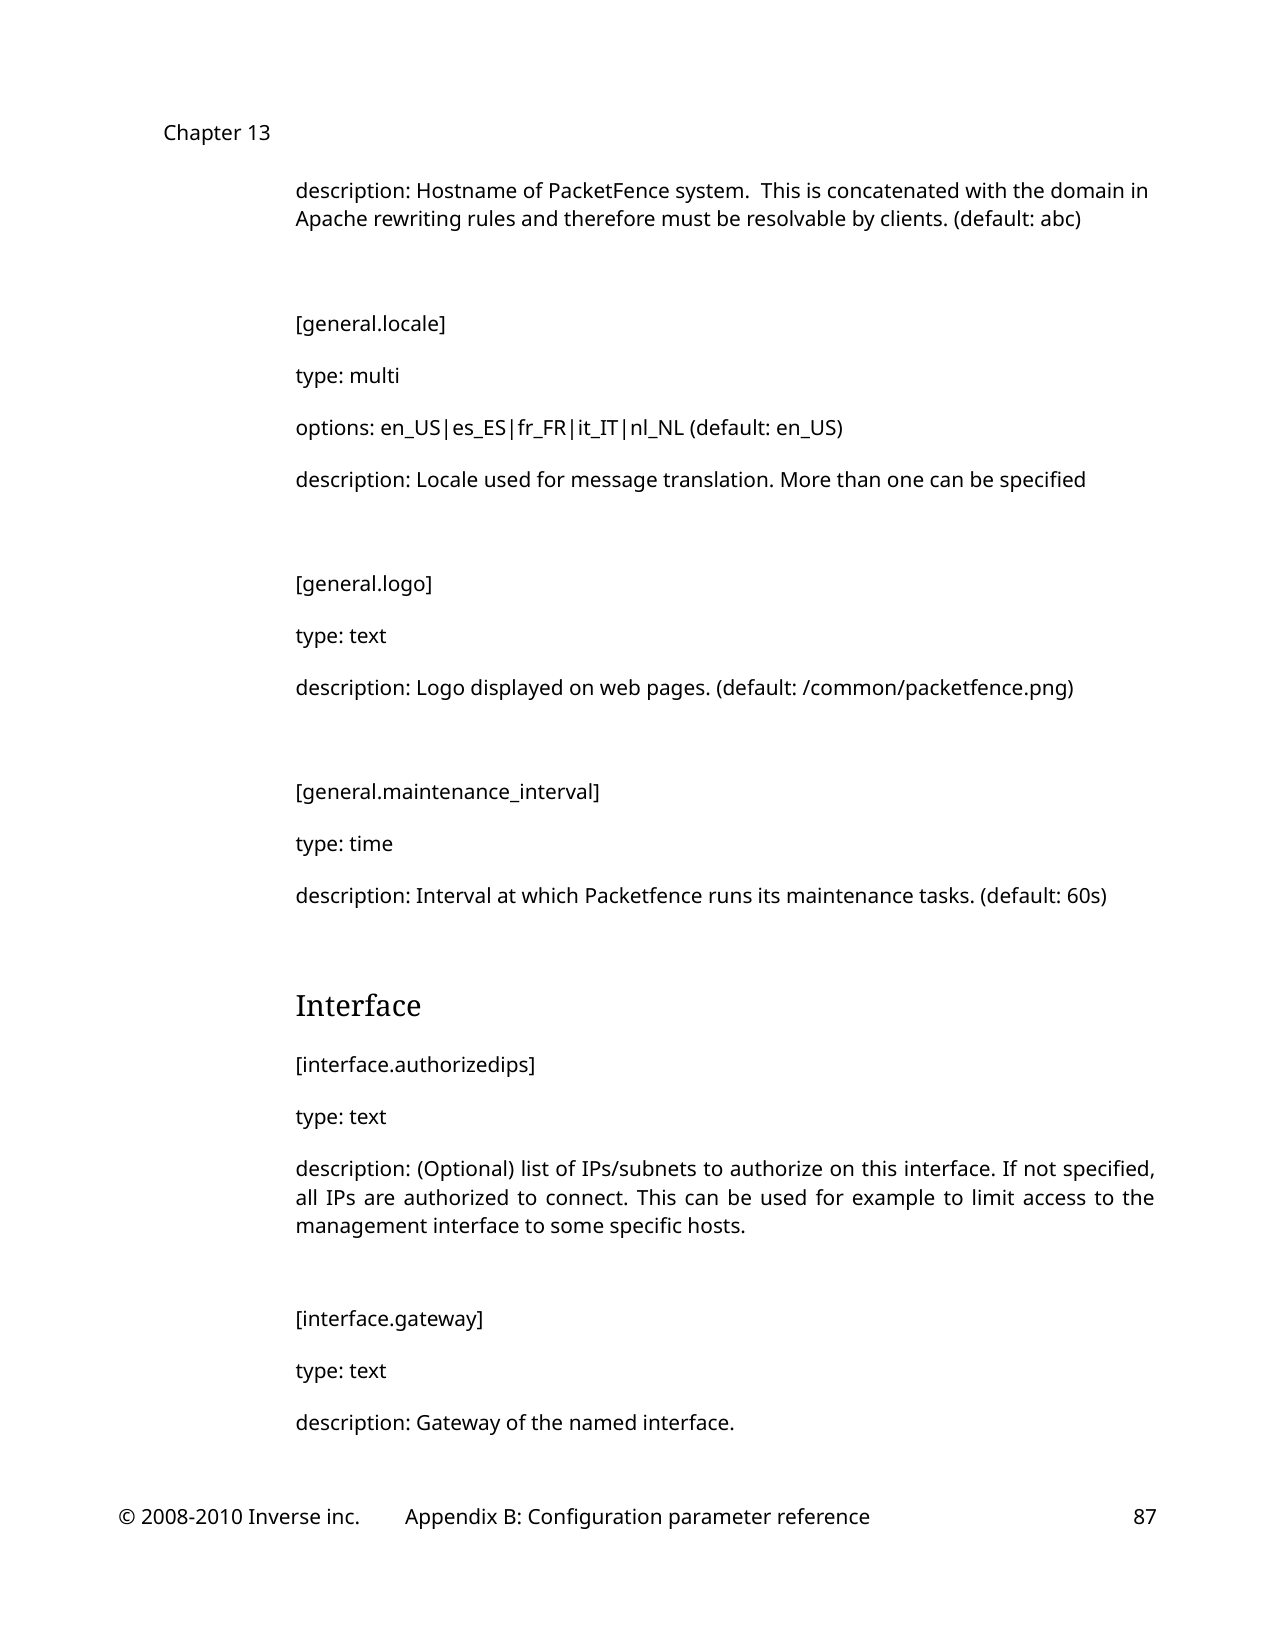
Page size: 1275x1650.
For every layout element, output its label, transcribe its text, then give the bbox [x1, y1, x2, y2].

text description: Locale used for message translation. More than one can be specified [295, 465, 1157, 493]
text type: time [295, 829, 1157, 858]
text type: text [295, 621, 1157, 649]
text type: multi [295, 361, 1157, 389]
text type: text [295, 1102, 1157, 1131]
text [general.logo] [295, 569, 1157, 597]
text description: Interval at which Packetfence runs its maintenance tasks. (default: 60s) [295, 882, 1157, 910]
text description: (Optional) list of IPs/subnets to authorize on this interface. If not specified, all IPs are authorized to connect. This can be used for example to limit access to the management interface to some specific hosts. [295, 1154, 1157, 1240]
text [interface.gateway] [295, 1304, 1157, 1333]
text description: Gateway of the named interface. [295, 1408, 1157, 1437]
text [general.locale] [295, 309, 1157, 337]
text options: en_US|es_ES|fr_FR|it_IT|nl_NL (default: en_US) [295, 413, 1157, 441]
text description: Logo displayed on web pages. (default: /common/packetfence.png) [295, 673, 1157, 702]
text description: Hostname of PacketFence system. This is concatenated with the domain in Apache rewriting rules and therefore must be resolvable by clients. (default: abc) [295, 176, 1157, 233]
text [general.maintenance_interval] [295, 777, 1157, 806]
text [interface.authorizedips] [295, 1050, 1157, 1079]
subtitle Interface [295, 986, 1157, 1025]
text type: text [295, 1356, 1157, 1385]
